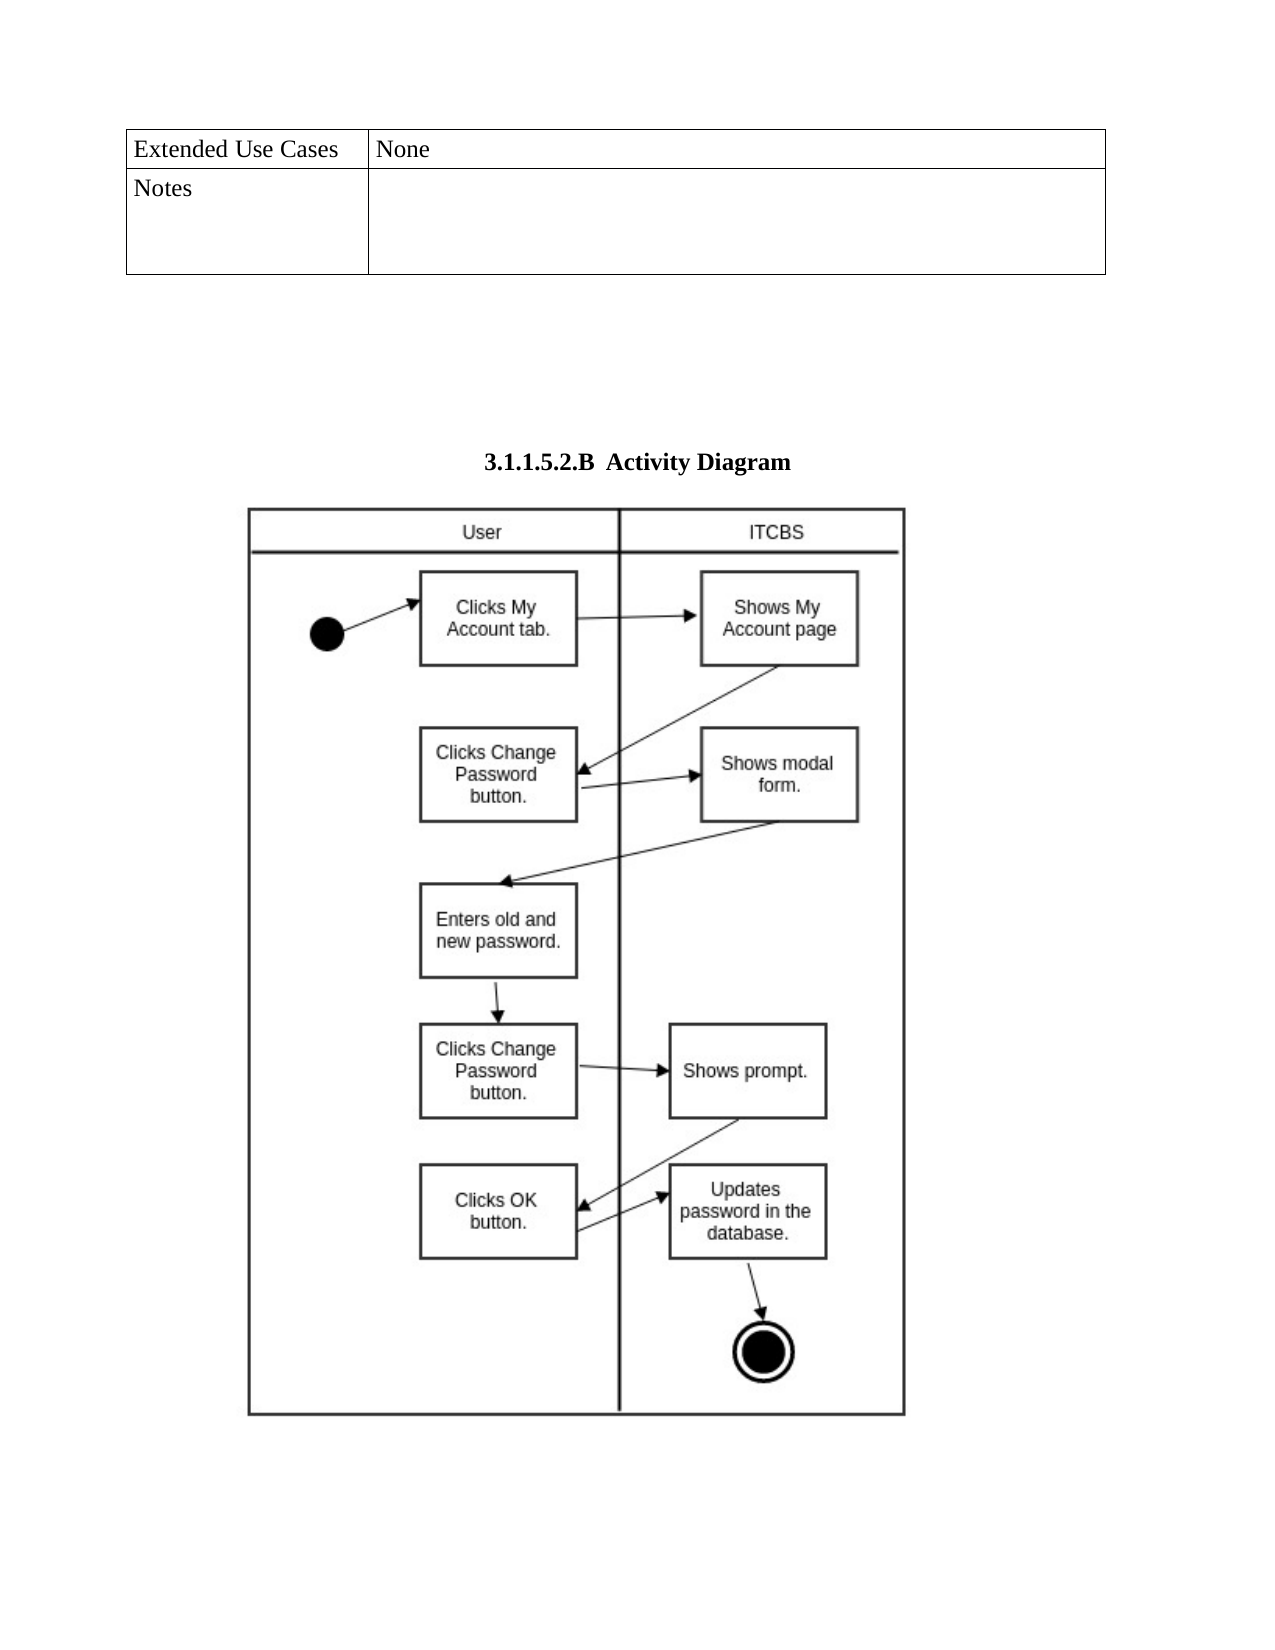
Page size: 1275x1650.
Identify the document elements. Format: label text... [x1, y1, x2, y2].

table_cell [369, 169, 1105, 274]
picture [0, 495, 937, 1449]
text 3.1.1.5.2.B Activity Diagram [139, 447, 1135, 476]
table_cell None [369, 130, 1105, 168]
table_cell Notes [127, 169, 368, 274]
table_cell Extended Use Cases [127, 130, 368, 168]
